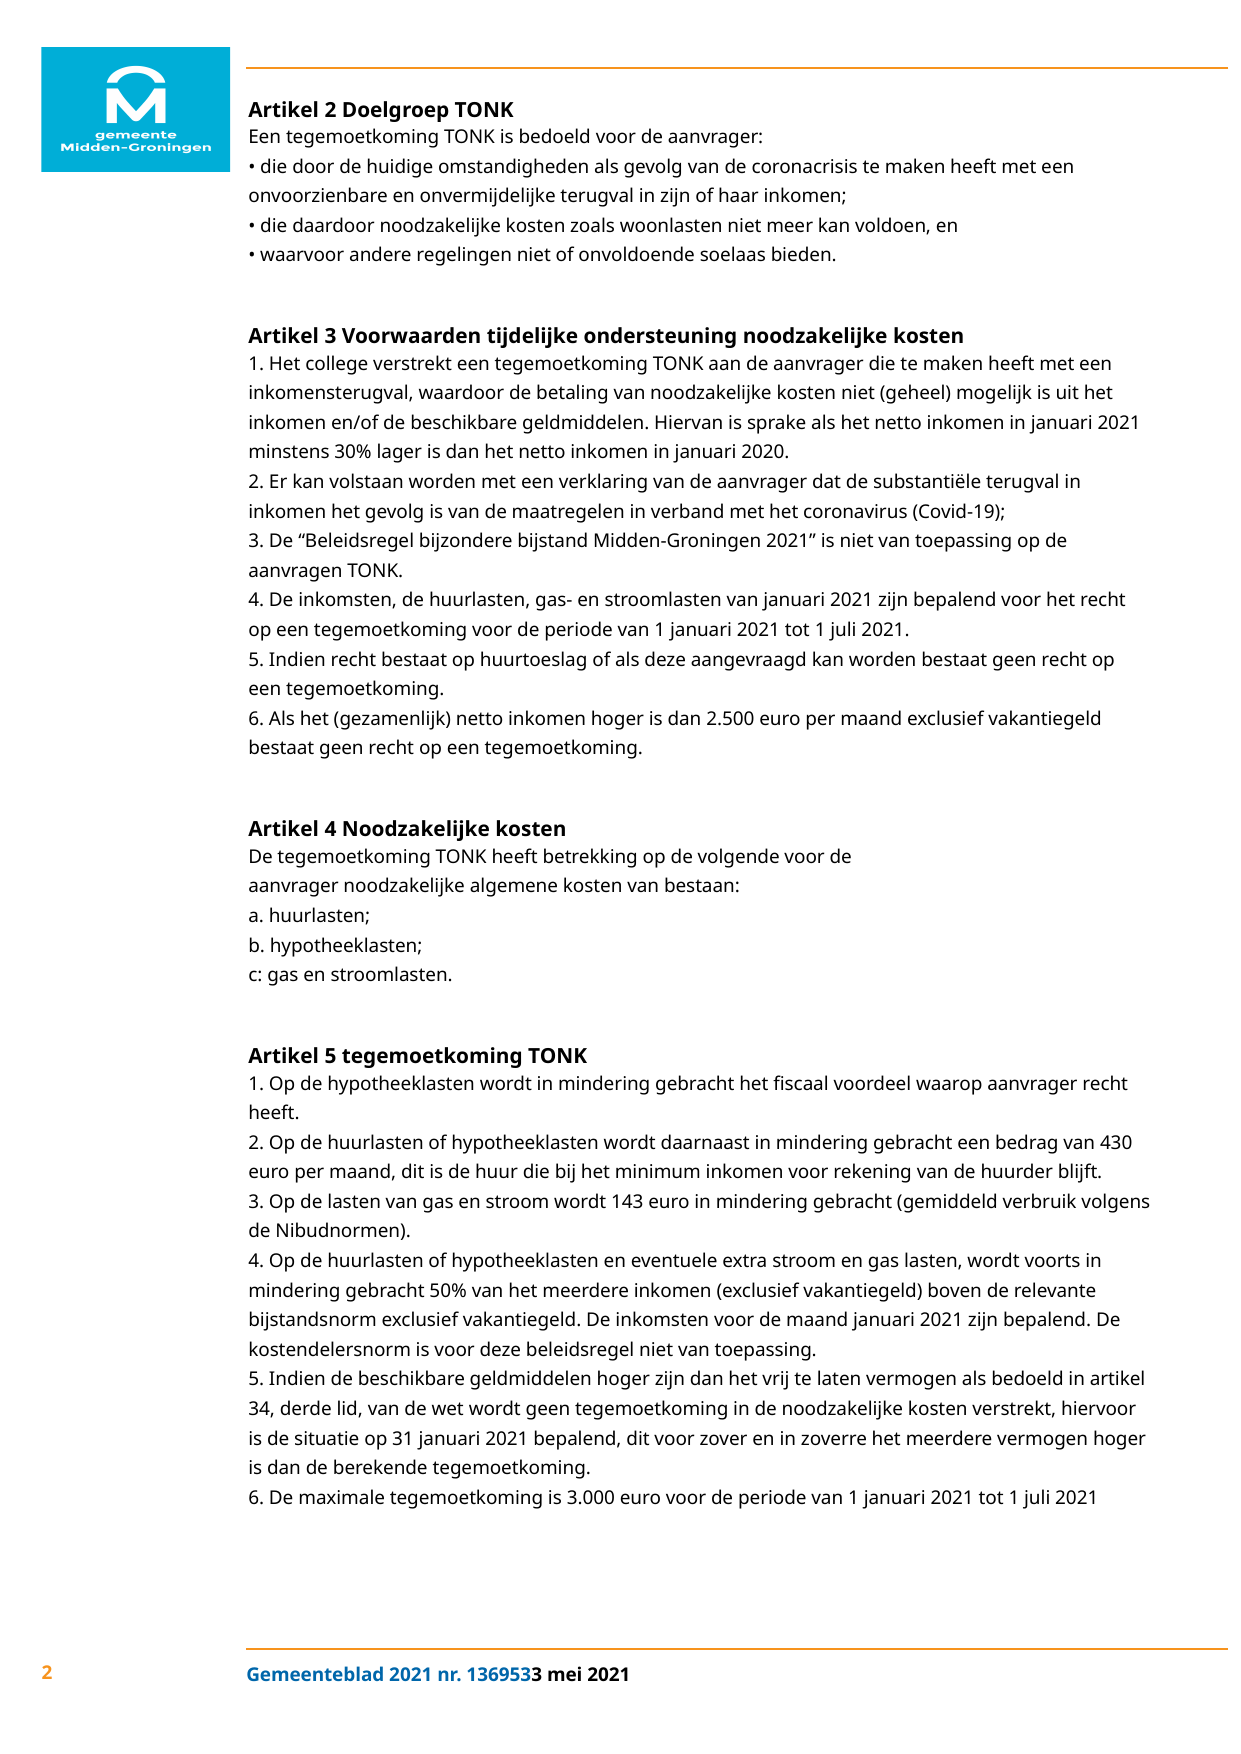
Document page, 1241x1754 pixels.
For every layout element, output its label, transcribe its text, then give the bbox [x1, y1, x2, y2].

picture [107, 89, 165, 122]
text 2. Op de huurlasten of hypotheeklasten wordt daarnaast in mindering gebracht een bedrag van 430 euro per maand, dit is de huur die bij het minimum inkomen voor rekening van de huurder blijft. [248, 1129, 1152, 1184]
text • waarvoor andere regelingen niet of onvoldoende soelaas bieden. [248, 242, 1152, 267]
picture [108, 66, 164, 82]
text 1. Het college verstrekt een tegemoetkoming TONK aan de aanvrager die te maken heeft met een inkomensterugval, waardoor de betaling van noodzakelijke kosten niet (geheel) mogelijk is uit het inkomen en/of de beschikbare geldmiddelen. Hiervan is sprake als het netto inkomen in januari 2021 minstens 30% lager is dan het netto inkomen in januari 2020. [248, 350, 1152, 464]
text • die door de huidige omstandigheden als gevolg van de coronacrisis te maken heeft met een onvoorzienbare en onvermijdelijke terugval in zijn of haar inkomen; [248, 153, 1152, 208]
text Een tegemoetkoming TONK is bedoeld voor de aanvrager: [248, 123, 1152, 149]
text 3. Op de lasten van gas en stroom wordt 143 euro in mindering gebracht (gemiddeld verbruik volgens de Nibudnormen). [248, 1188, 1152, 1243]
text 4. Op de huurlasten of hypotheeklasten en eventuele extra stroom en gas lasten, wordt voorts in mindering gebracht 50% van het meerdere inkomen (exclusief vakantiegeld) boven de relevante bijstandsnorm exclusief vakantiegeld. De inkomsten voor de maand januari 2021 zijn bepalend. De kostendelersnorm is voor deze beleidsregel niet van toepassing. [248, 1247, 1152, 1362]
text 6. Als het (gezamenlijk) netto inkomen hoger is dan 2.500 euro per maand exclusief vakantiegeld bestaat geen recht op een tegemoetkoming. [248, 705, 1152, 760]
text Artikel 4 Noodzakelijke kosten [248, 814, 1152, 843]
text b. hypotheeklasten; [248, 932, 1152, 957]
text a. huurlasten; [248, 902, 1152, 928]
text • die daardoor noodzakelijke kosten zoals woonlasten niet meer kan voldoen, en [248, 212, 1152, 238]
picture [184, 146, 190, 153]
text Artikel 2 Doelgroep TONK [248, 95, 1152, 123]
text Artikel 3 Voorwaarden tijdelijke ondersteuning noodzakelijke kosten [248, 322, 1152, 350]
text 4. De inkomsten, de huurlasten, gas- en stroomlasten van januari 2021 zijn bepalend voor het recht op een tegemoetkoming voor de periode van 1 januari 2021 tot 1 juli 2021. [248, 587, 1152, 642]
text 2. Er kan volstaan worden met een verklaring van de aanvrager dat de substantiële terugval in inkomen het gevolg is van de maatregelen in verband met het coronavirus (Covid-19); [248, 468, 1152, 524]
text Artikel 5 tegemoetkoming TONK [248, 1041, 1152, 1070]
text 3. De “Beleidsregel bijzondere bijstand Midden-Groningen 2021” is niet van toepassing op de aanvragen TONK. [248, 527, 1152, 583]
text 1. Op de hypotheeklasten wordt in mindering gebracht het fiscaal voordeel waarop aanvrager recht heeft. [248, 1070, 1152, 1125]
text 5. Indien de beschikbare geldmiddelen hoger zijn dan het vrij te laten vermogen als bedoeld in artikel 34, derde lid, van de wet wordt geen tegemoetkoming in de noodzakelijke kosten verstrekt, hiervoor is de situatie op 31 januari 2021 bepalend, dit voor zover en in zoverre het meerdere vermogen hoger is dan de berekende tegemoetkoming. [248, 1366, 1152, 1480]
text 6. De maximale tegemoetkoming is 3.000 euro voor de periode van 1 januari 2021 tot 1 juli 2021 [248, 1484, 1152, 1510]
text aanvrager noodzakelijke algemene kosten van bestaan: [248, 873, 1152, 898]
text 5. Indien recht bestaat op huurtoeslag of als deze aangevraagd kan worden bestaat geen recht op een tegemoetkoming. [248, 646, 1152, 701]
text De tegemoetkoming TONK heeft betrekking op de volgende voor de [248, 843, 1152, 869]
text c: gas en stroomlasten. [248, 961, 1152, 987]
